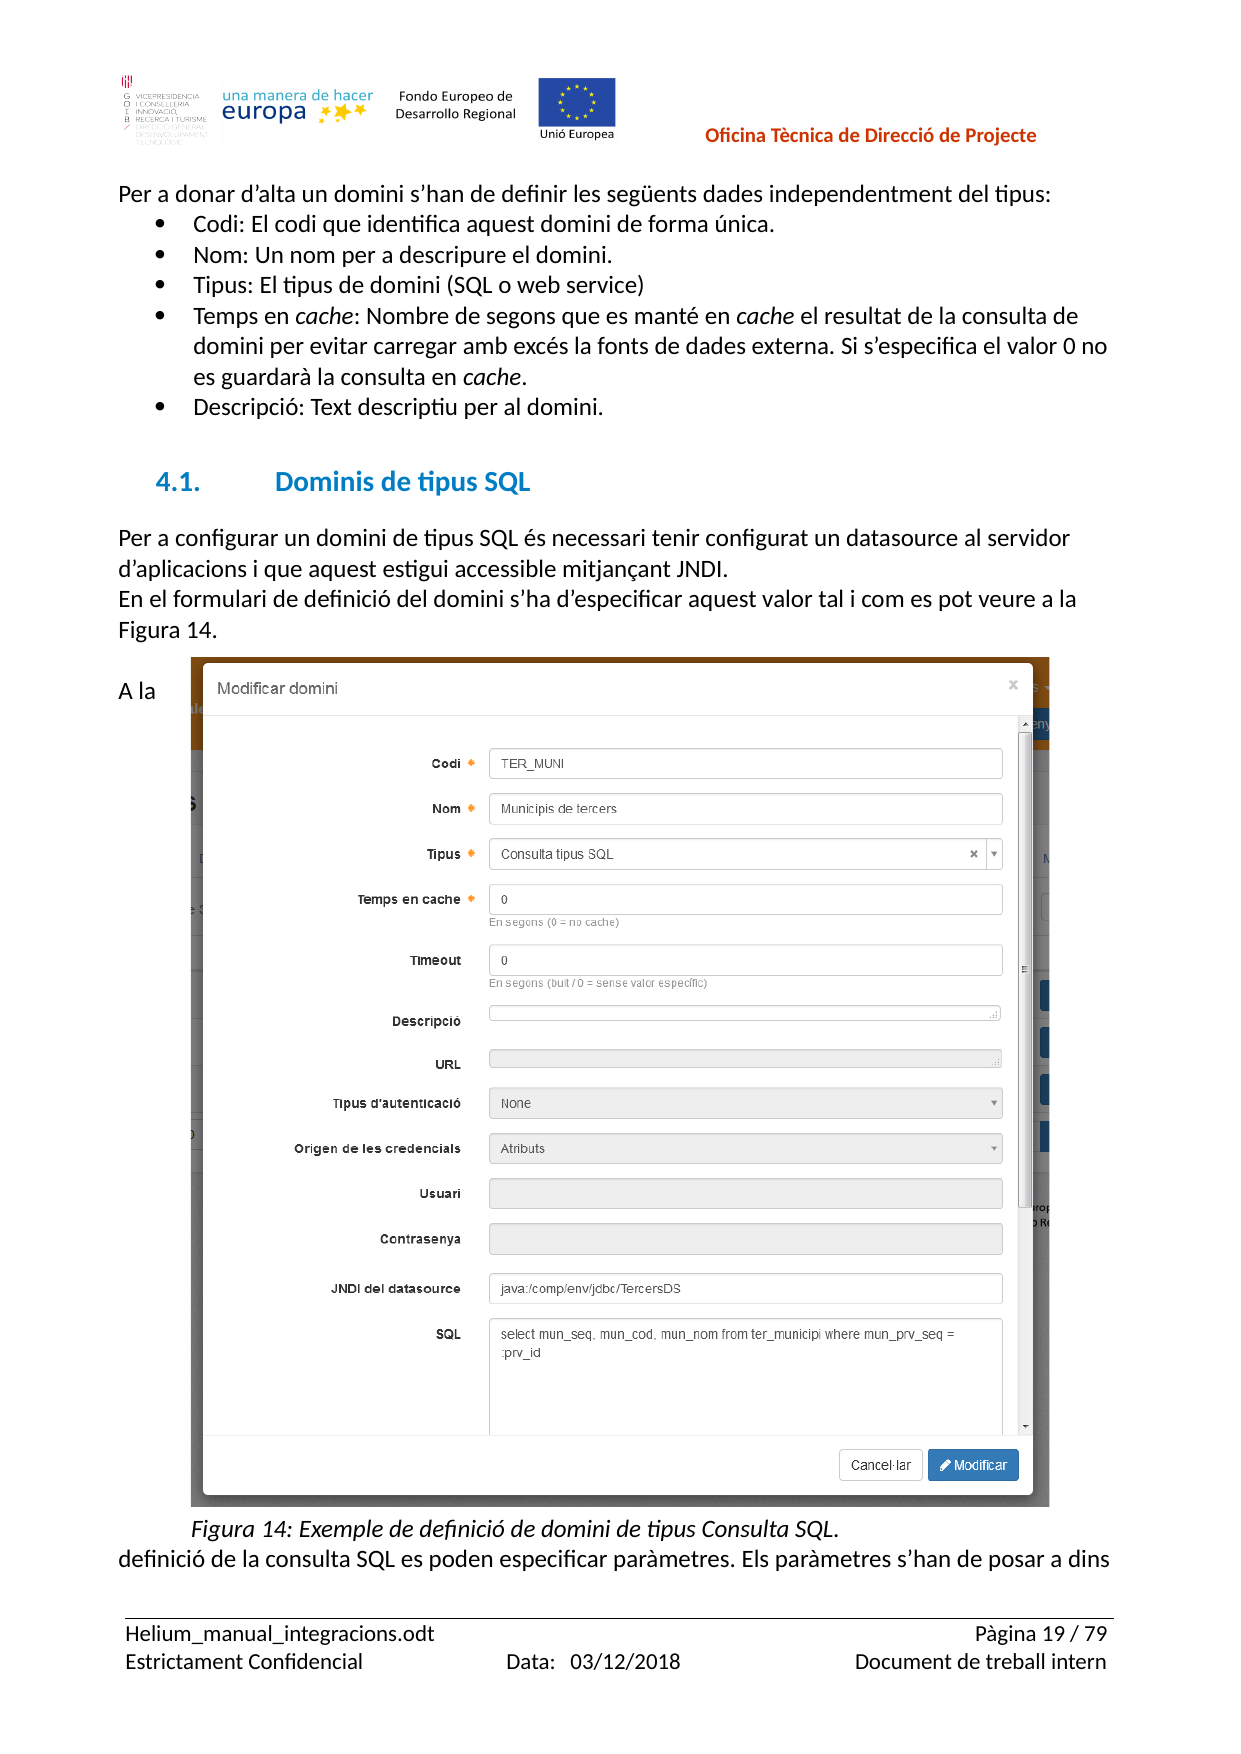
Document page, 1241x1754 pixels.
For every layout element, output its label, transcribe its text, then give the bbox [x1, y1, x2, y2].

list Tipus: El tipus de domini (SQL o web service) [156, 269, 1122, 300]
text Per a donar d’alta un domini s’han de definir les següents dades independentment del tipus: [118, 178, 1122, 208]
list Descripció: Text descriptiu per al domini. [156, 391, 1122, 422]
text En el formulari de definició del domini s’ha d’especificar aquest valor tal i com es pot veure a la Figura 14. [118, 584, 1122, 645]
list Nom: Un nom per a descripure el domini. [156, 239, 1122, 269]
list Codi: El codi que identifica aquest domini de forma única. [156, 208, 1122, 239]
picture [190, 657, 1050, 1507]
list Temps en cache: Nombre de segons que es manté en cache el resultat de la consulta de domini per evitar carregar amb excés la fonts de dades externa. Si s’especifica el valor 0 no es guardarà la consulta en cache. [156, 300, 1122, 391]
subtitle Dominis de tipus SQL [156, 463, 1122, 499]
text Figura 14: Exemple de definició de domini de tipus Consulta SQL. [191, 1507, 1049, 1543]
text Per a configurar un domini de tipus SQL és necessari tenir configurat un datasource al servidor d’aplicacions i que aquest estigui accessible mitjançant JNDI. [118, 523, 1122, 584]
picture [118, 73, 213, 147]
picture [219, 73, 621, 147]
text A la definició de la consulta SQL es poden especificar paràmetres. Els paràmetres s’han de posar a dins [118, 1507, 1122, 1574]
